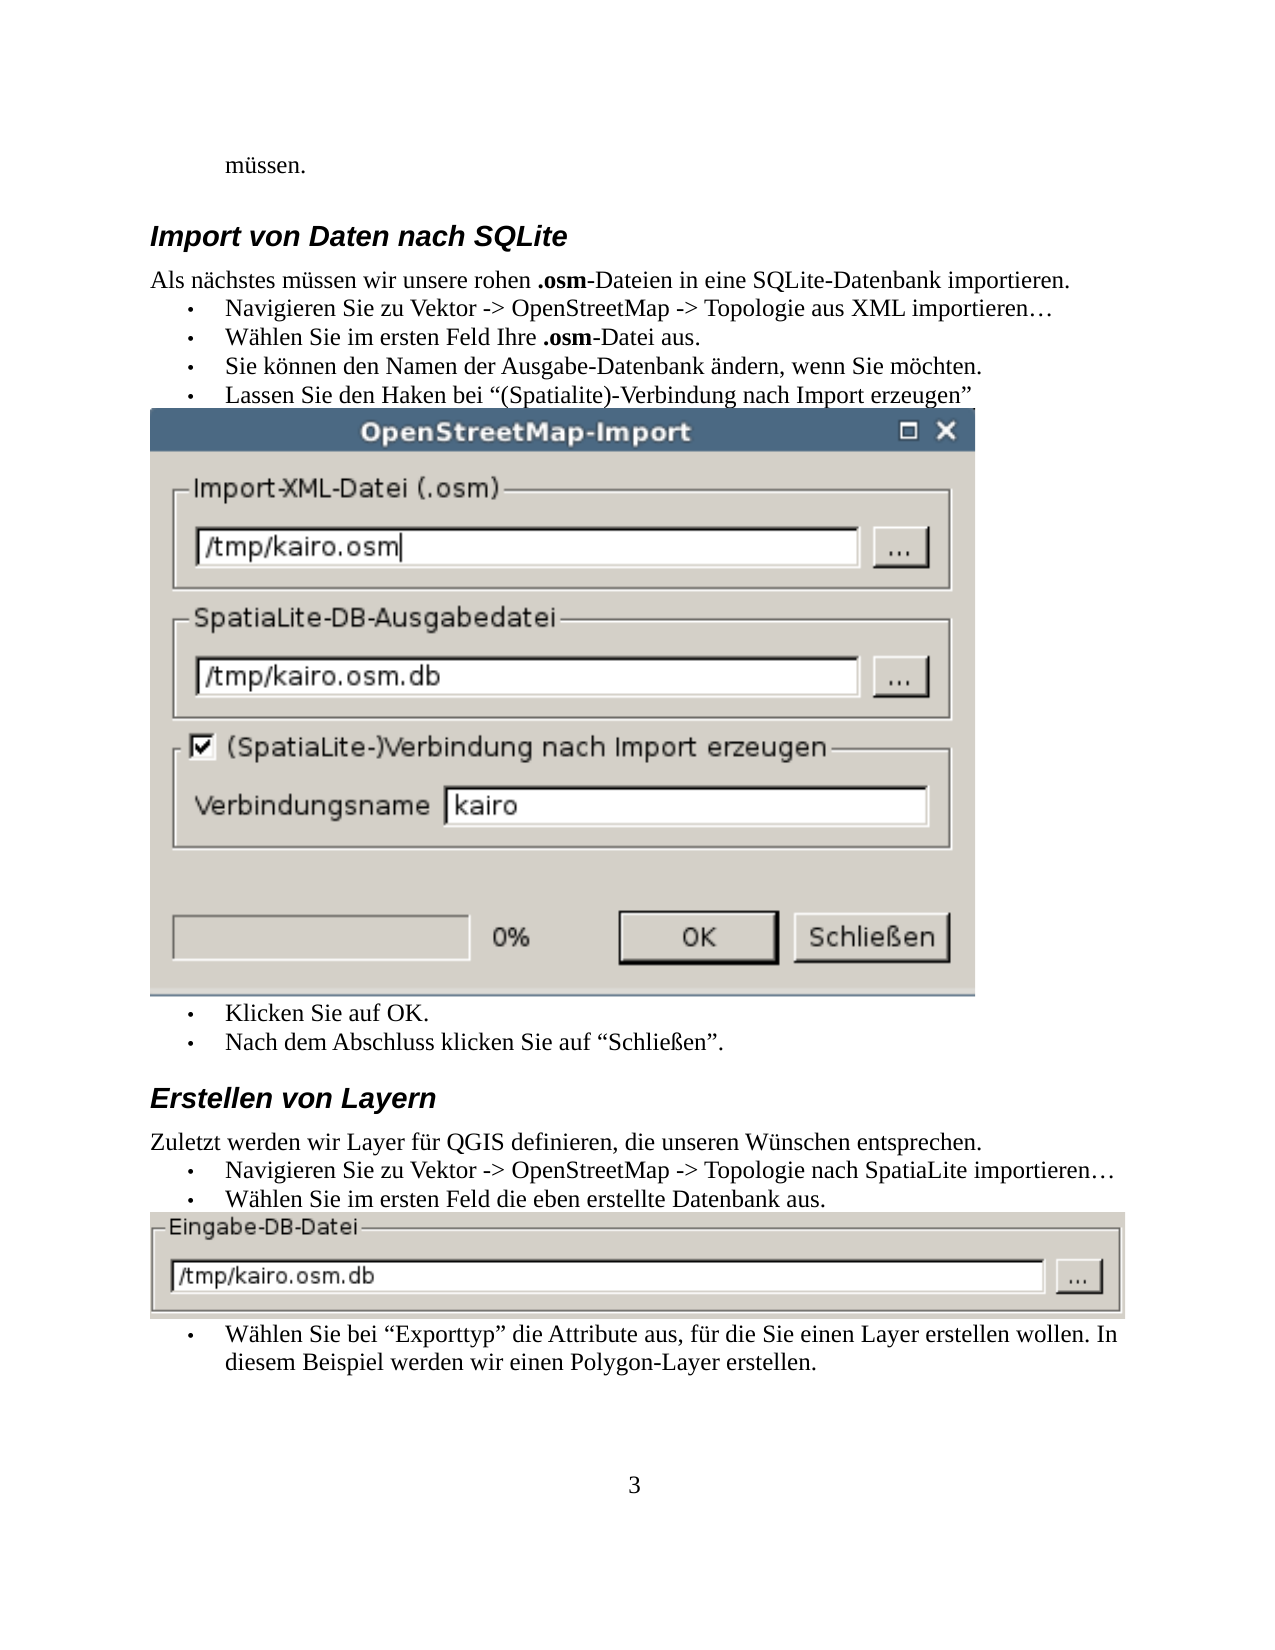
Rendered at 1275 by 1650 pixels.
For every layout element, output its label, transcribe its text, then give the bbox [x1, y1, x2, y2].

list Wählen Sie bei “Exporttyp” die Attribute aus, für die Sie einen Layer erstellen wollen. In diesem Beispiel werden wir einen Polygon-Layer erstellen. [187, 1319, 1125, 1376]
text Zuletzt werden wir Layer für QGIS definieren, die unseren Wünschen entsprechen. [150, 1127, 1125, 1155]
list Navigieren Sie zu Vektor -> OpenStreetMap -> Topologie nach SpatiaLite importieren… [187, 1155, 1125, 1184]
list Wählen Sie im ersten Feld Ihre .osm-Datei aus. [187, 322, 1125, 351]
subtitle Erstellen von Layern [150, 1081, 1125, 1114]
list Klicken Sie auf OK. [187, 998, 1125, 1027]
list Nach dem Abschluss klicken Sie auf “Schließen”. [187, 1027, 1125, 1056]
list Navigieren Sie zu Vektor -> OpenStreetMap -> Topologie aus XML importieren… [187, 293, 1125, 322]
list Lassen Sie den Haken bei “(Spatialite)-Verbindung nach Import erzeugen” [187, 380, 1125, 408]
list Sie können den Namen der Ausgabe-Datenbank ändern, wenn Sie möchten. [187, 351, 1125, 380]
list Wählen Sie im ersten Feld die eben erstellte Datenbank aus. [187, 1184, 1125, 1212]
picture [150, 1212, 1125, 1319]
text Als nächstes müssen wir unsere rohen .osm-Dateien in eine SQLite-Datenbank importieren. [150, 265, 1125, 293]
text müssen. [225, 150, 1125, 179]
picture [150, 408, 976, 999]
subtitle Import von Daten nach SQLite [150, 219, 1125, 252]
